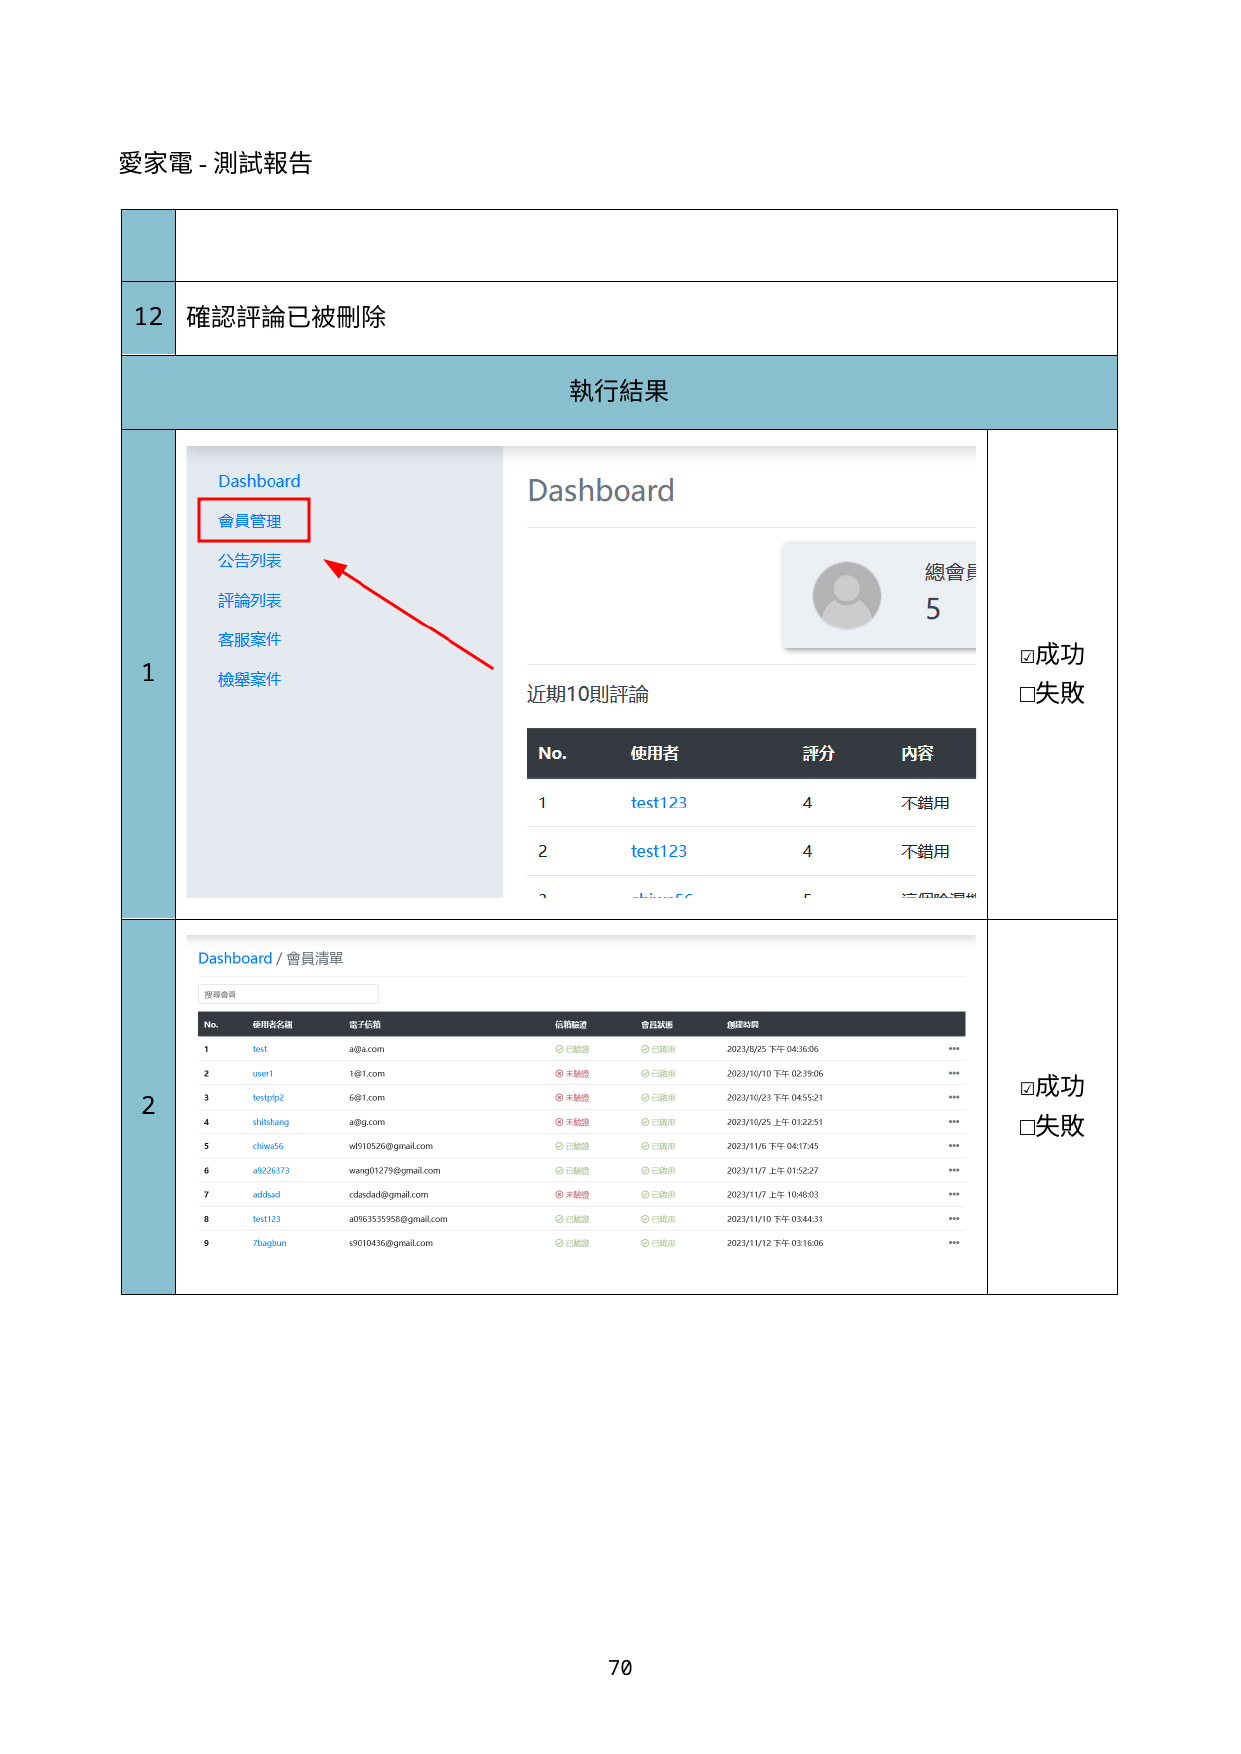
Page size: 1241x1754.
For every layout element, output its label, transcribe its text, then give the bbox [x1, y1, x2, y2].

table_cell ☑成功 □失敗 [988, 920, 1117, 1294]
table_cell [176, 920, 987, 1294]
table_cell [122, 210, 175, 281]
table_cell 1 [122, 430, 175, 918]
table_cell 12 [122, 282, 175, 354]
table_cell ☑成功 □失敗 [988, 430, 1117, 918]
table_cell 執行結果 [122, 356, 1117, 429]
table_cell 2 [122, 920, 175, 1294]
table_cell [176, 430, 987, 918]
picture [186, 935, 977, 1274]
picture [186, 446, 977, 898]
table_cell [176, 210, 1117, 281]
table_cell 確認評論已被刪除 [176, 282, 1117, 354]
